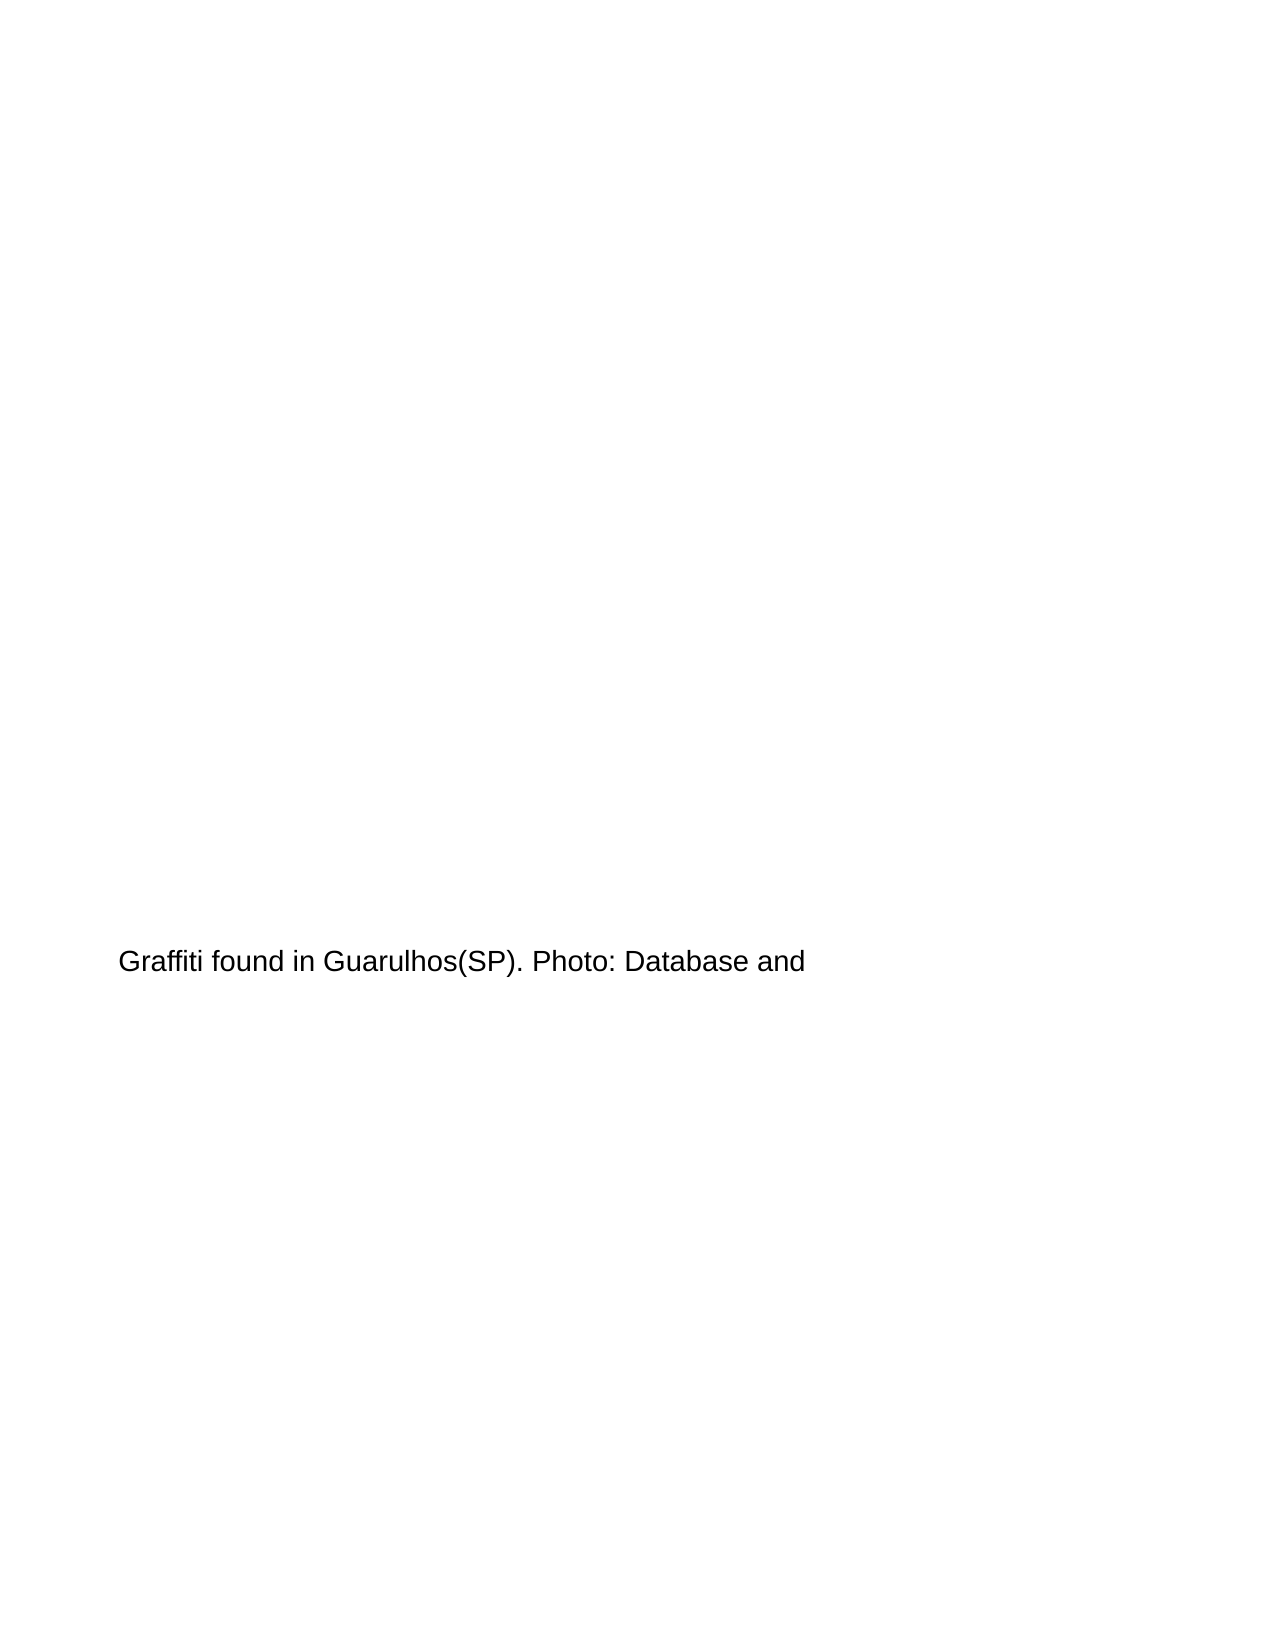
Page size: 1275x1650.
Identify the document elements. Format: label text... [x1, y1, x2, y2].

text Graffiti found in Guarulhos(SP). Photo: Database and [118, 944, 1157, 977]
